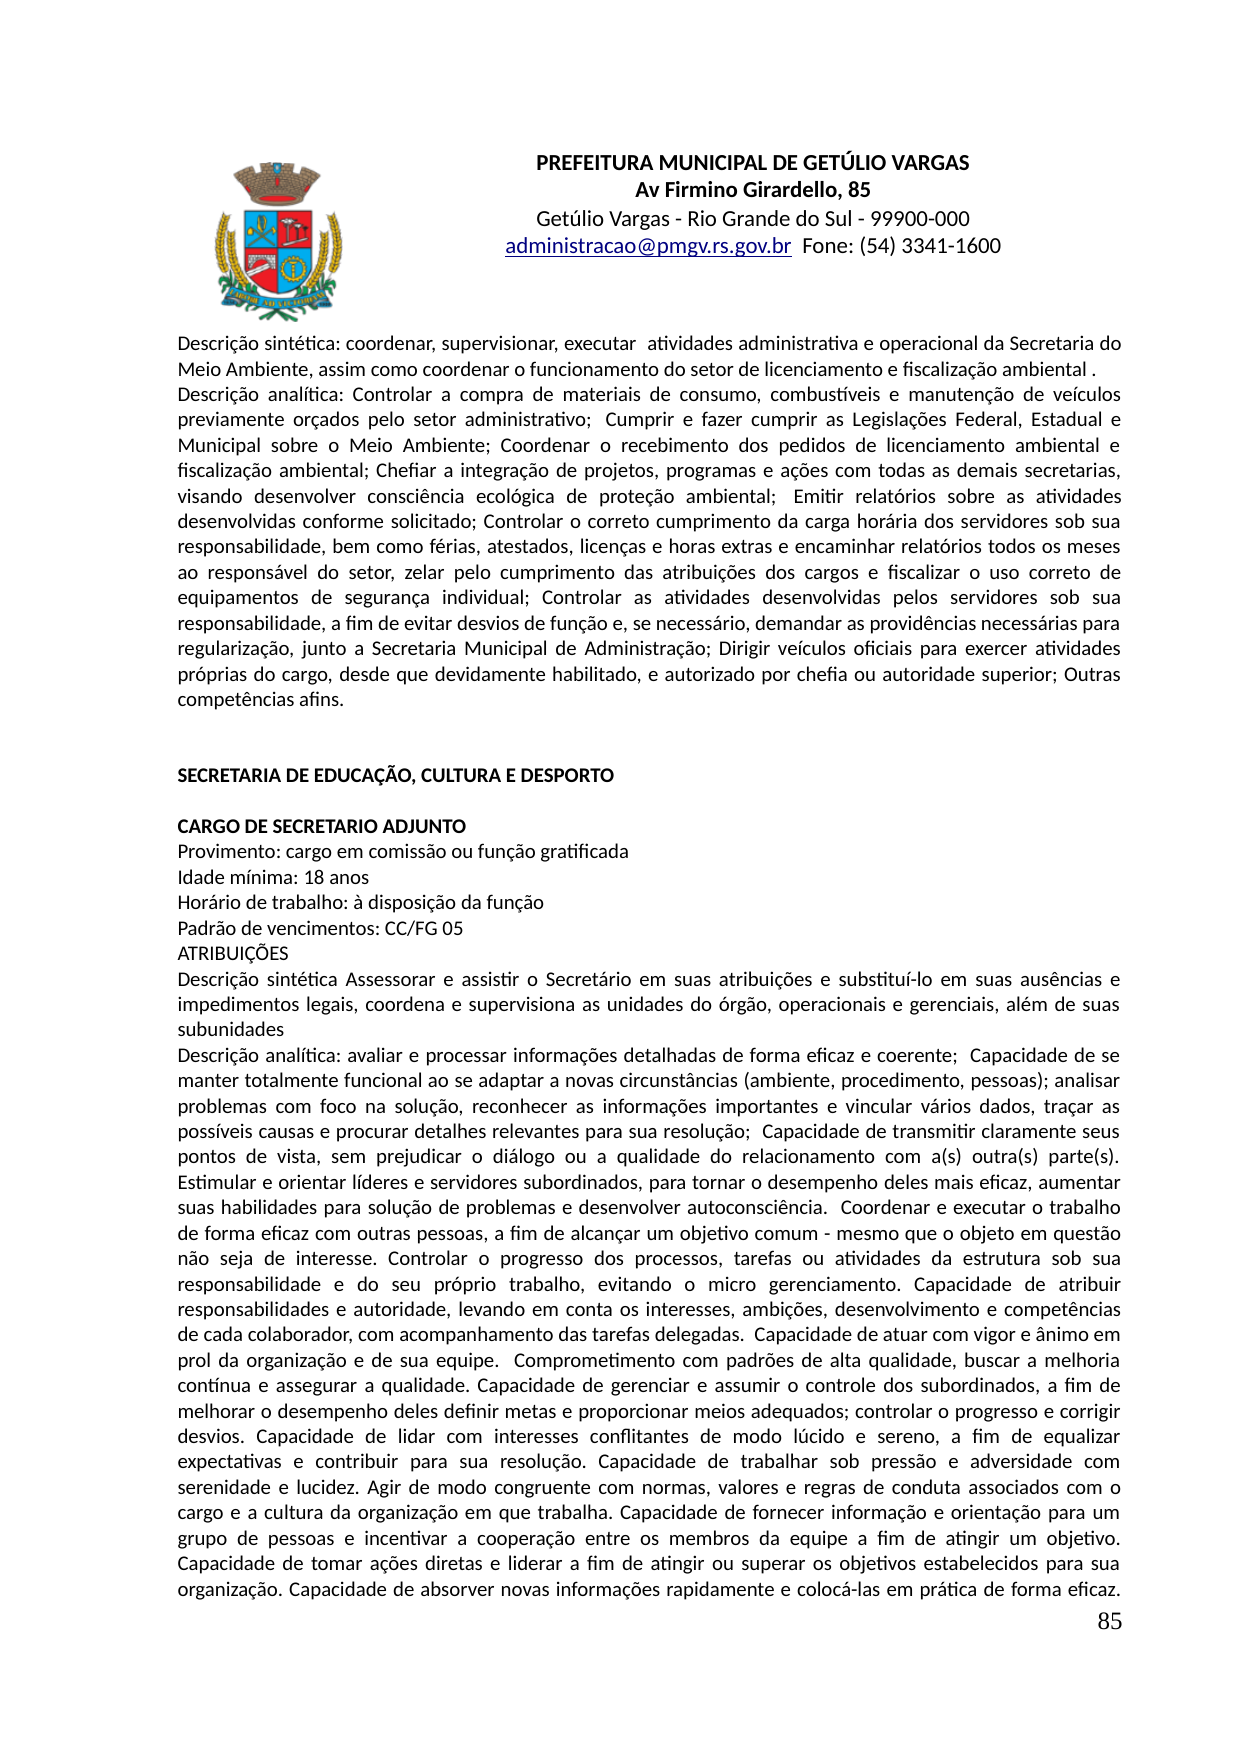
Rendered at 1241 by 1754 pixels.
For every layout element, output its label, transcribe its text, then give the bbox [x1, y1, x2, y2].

text CARGO DE SECRETARIO ADJUNTO [177, 813, 1122, 839]
text SECRETARIA DE EDUCAÇÃO, CULTURA E DESPORTO [177, 762, 1122, 788]
text Descrição analítica: avaliar e processar informações detalhadas de forma eficaz e coerente; Capacidade de se manter totalmente funcional ao se adaptar a novas circunstâncias (ambiente, procedimento, pessoas); analisar problemas com foco na solução, reconhecer as informações importantes e vincular vários dados, traçar as possíveis causas e procurar detalhes relevantes para sua resolução; Capacidade de transmitir claramente seus pontos de vista, sem prejudicar o diálogo ou a qualidade do relacionamento com a(s) outra(s) parte(s). Estimular e orientar líderes e servidores subordinados, para tornar o desempenho deles mais eficaz, aumentar suas habilidades para solução de problemas e desenvolver autoconsciência. Coordenar e executar o trabalho de forma eficaz com outras pessoas, a fim de alcançar um objetivo comum - mesmo que o objeto em questão não seja de interesse. Controlar o progresso dos processos, tarefas ou atividades da estrutura sob sua responsabilidade e do seu próprio trabalho, evitando o micro gerenciamento. Capacidade de atribuir responsabilidades e autoridade, levando em conta os interesses, ambições, desenvolvimento e competências de cada colaborador, com acompanhamento das tarefas delegadas. Capacidade de atuar com vigor e ânimo em prol da organização e de sua equipe. Comprometimento com padrões de alta qualidade, buscar a melhoria contínua e assegurar a qualidade. Capacidade de gerenciar e assumir o controle dos subordinados, a fim de melhorar o desempenho deles definir metas e proporcionar meios adequados; controlar o progresso e corrigir desvios. Capacidade de lidar com interesses conflitantes de modo lúcido e sereno, a fim de equalizar expectativas e contribuir para sua resolução. Capacidade de trabalhar sob pressão e adversidade com serenidade e lucidez. Agir de modo congruente com normas, valores e regras de conduta associados com o cargo e a cultura da organização em que trabalha. Capacidade de fornecer informação e orientação para um grupo de pessoas e incentivar a cooperação entre os membros da equipe a fim de atingir um objetivo. Capacidade de tomar ações diretas e liderar a fim de atingir ou superar os objetivos estabelecidos para sua organização. Capacidade de absorver novas informações rapidamente e colocá-las em prática de forma eficaz. [177, 1042, 1122, 1601]
text ATRIBUIÇÕES [177, 940, 1122, 966]
text Padrão de vencimentos: CC/FG 05 [177, 915, 1122, 940]
text Descrição analítica: Controlar a compra de materiais de consumo, combustíveis e manutenção de veículos previamente orçados pelo setor administrativo; Cumprir e fazer cumprir as Legislações Federal, Estadual e Municipal sobre o Meio Ambiente; Coordenar o recebimento dos pedidos de licenciamento ambiental e fiscalização ambiental; Chefiar a integração de projetos, programas e ações com todas as demais secretarias, visando desenvolver consciência ecológica de proteção ambiental; Emitir relatórios sobre as atividades desenvolvidas conforme solicitado; Controlar o correto cumprimento da carga horária dos servidores sob sua responsabilidade, bem como férias, atestados, licenças e horas extras e encaminhar relatórios todos os meses ao responsável do setor, zelar pelo cumprimento das atribuições dos cargos e fiscalizar o uso correto de equipamentos de segurança individual; Controlar as atividades desenvolvidas pelos servidores sob sua responsabilidade, a fim de evitar desvios de função e, se necessário, demandar as providências necessárias para regularização, junto a Secretaria Municipal de Administração; Dirigir veículos oficiais para exercer atividades próprias do cargo, desde que devidamente habilitado, e autorizado por chefia ou autoridade superior; Outras competências afins. [177, 381, 1122, 712]
text Descrição sintética: coordenar, supervisionar, executar atividades administrativa e operacional da Secretaria do Meio Ambiente, assim como coordenar o funcionamento do setor de licenciamento e fiscalização ambiental . [177, 330, 1122, 381]
text Provimento: cargo em comissão ou função gratificada [177, 839, 1122, 864]
text Descrição sintética Assessorar e assistir o Secretário em suas atribuições e substituí-lo em suas ausências e impedimentos legais, coordena e supervisiona as unidades do órgão, operacionais e gerenciais, além de suas subunidades [177, 966, 1122, 1042]
text Idade mínima: 18 anos [177, 864, 1122, 889]
text Horário de trabalho: à disposição da função [177, 889, 1122, 915]
